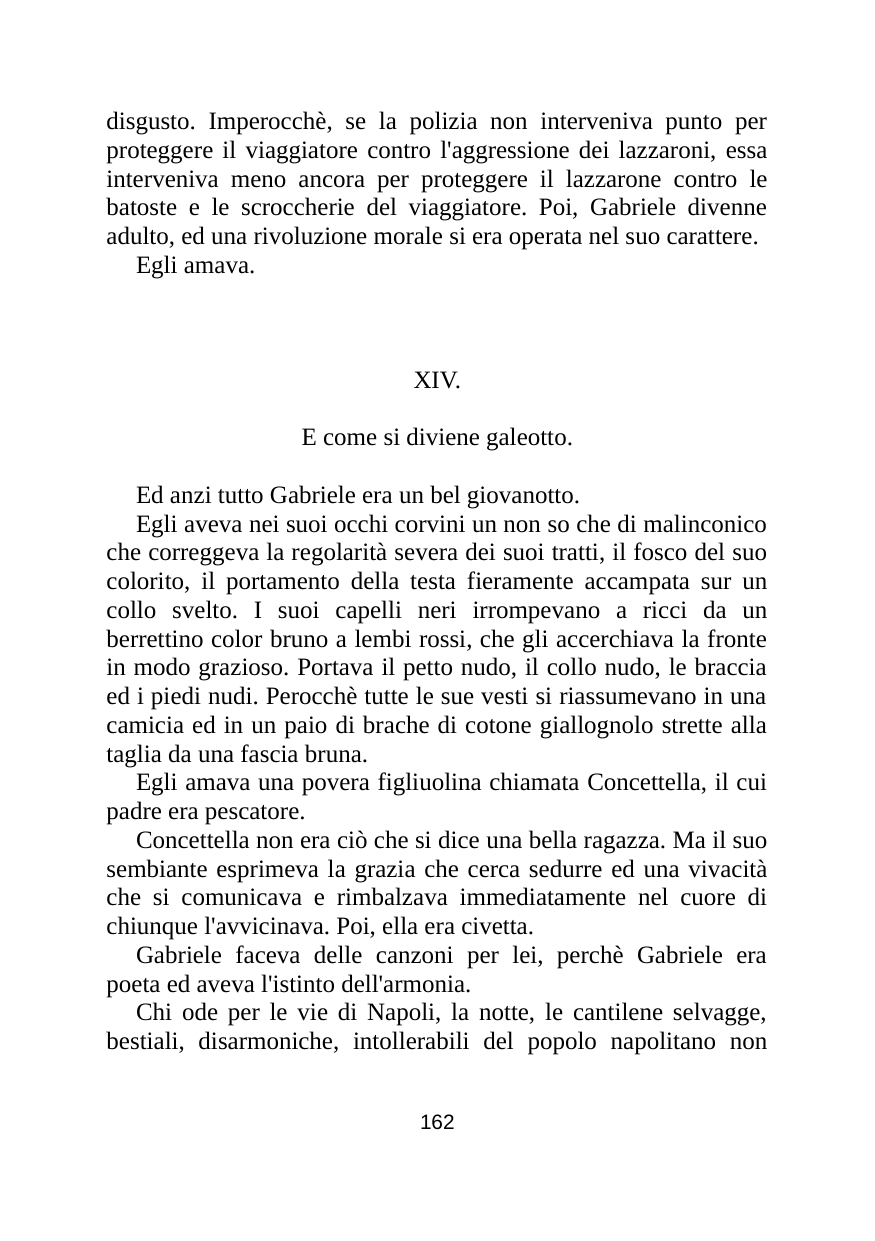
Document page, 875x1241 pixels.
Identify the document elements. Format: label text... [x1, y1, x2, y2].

text Egli amava. [106, 250, 768, 279]
text Concettella non era ciò che si dice una bella ragazza. Ma il suo sembiante esprimeva la grazia che cerca sedurre ed una vivacità che si comunicava e rimbalzava immediatamente nel cuore di chiunque l'avvicinava. Poi, ella era civetta. [106, 825, 768, 940]
text Chi ode per le vie di Napoli, la notte, le cantilene selvagge, bestiali, disarmoniche, intollerabili del popolo napolitano non [106, 997, 768, 1055]
text Egli aveva nei suoi occhi corvini un non so che di malinconico che correggeva la regolarità severa dei suoi tratti, il fosco del suo colorito, il portamento della testa fieramente accampata sur un collo svelto. I suoi capelli neri irrompevano a ricci da un berrettino color bruno a lembi rossi, che gli accerchiava la fronte in modo grazioso. Portava il petto nudo, il collo nudo, le braccia ed i piedi nudi. Perocchè tutte le sue vesti si riassumevano in una camicia ed in un paio di brache di cotone giallognolo strette alla taglia da una fascia bruna. [106, 509, 768, 767]
text disgusto. Imperocchè, se la polizia non interveniva punto per proteggere il viaggiatore contro l'aggressione dei lazzaroni, essa interveniva meno ancora per proteggere il lazzarone contro le batoste e le scroccherie del viaggiatore. Poi, Gabriele divenne adulto, ed una rivoluzione morale si era operata nel suo carattere. [106, 106, 768, 250]
text Gabriele faceva delle canzoni per lei, perchè Gabriele era poeta ed aveva l'istinto dell'armonia. [106, 940, 768, 997]
text Egli amava una povera figliuolina chiamata Concettella, il cui padre era pescatore. [106, 767, 768, 825]
text Ed anzi tutto Gabriele era un bel giovanotto. [106, 480, 768, 509]
text E come si diviene galeotto. [106, 422, 768, 451]
text XIV. [106, 365, 768, 394]
